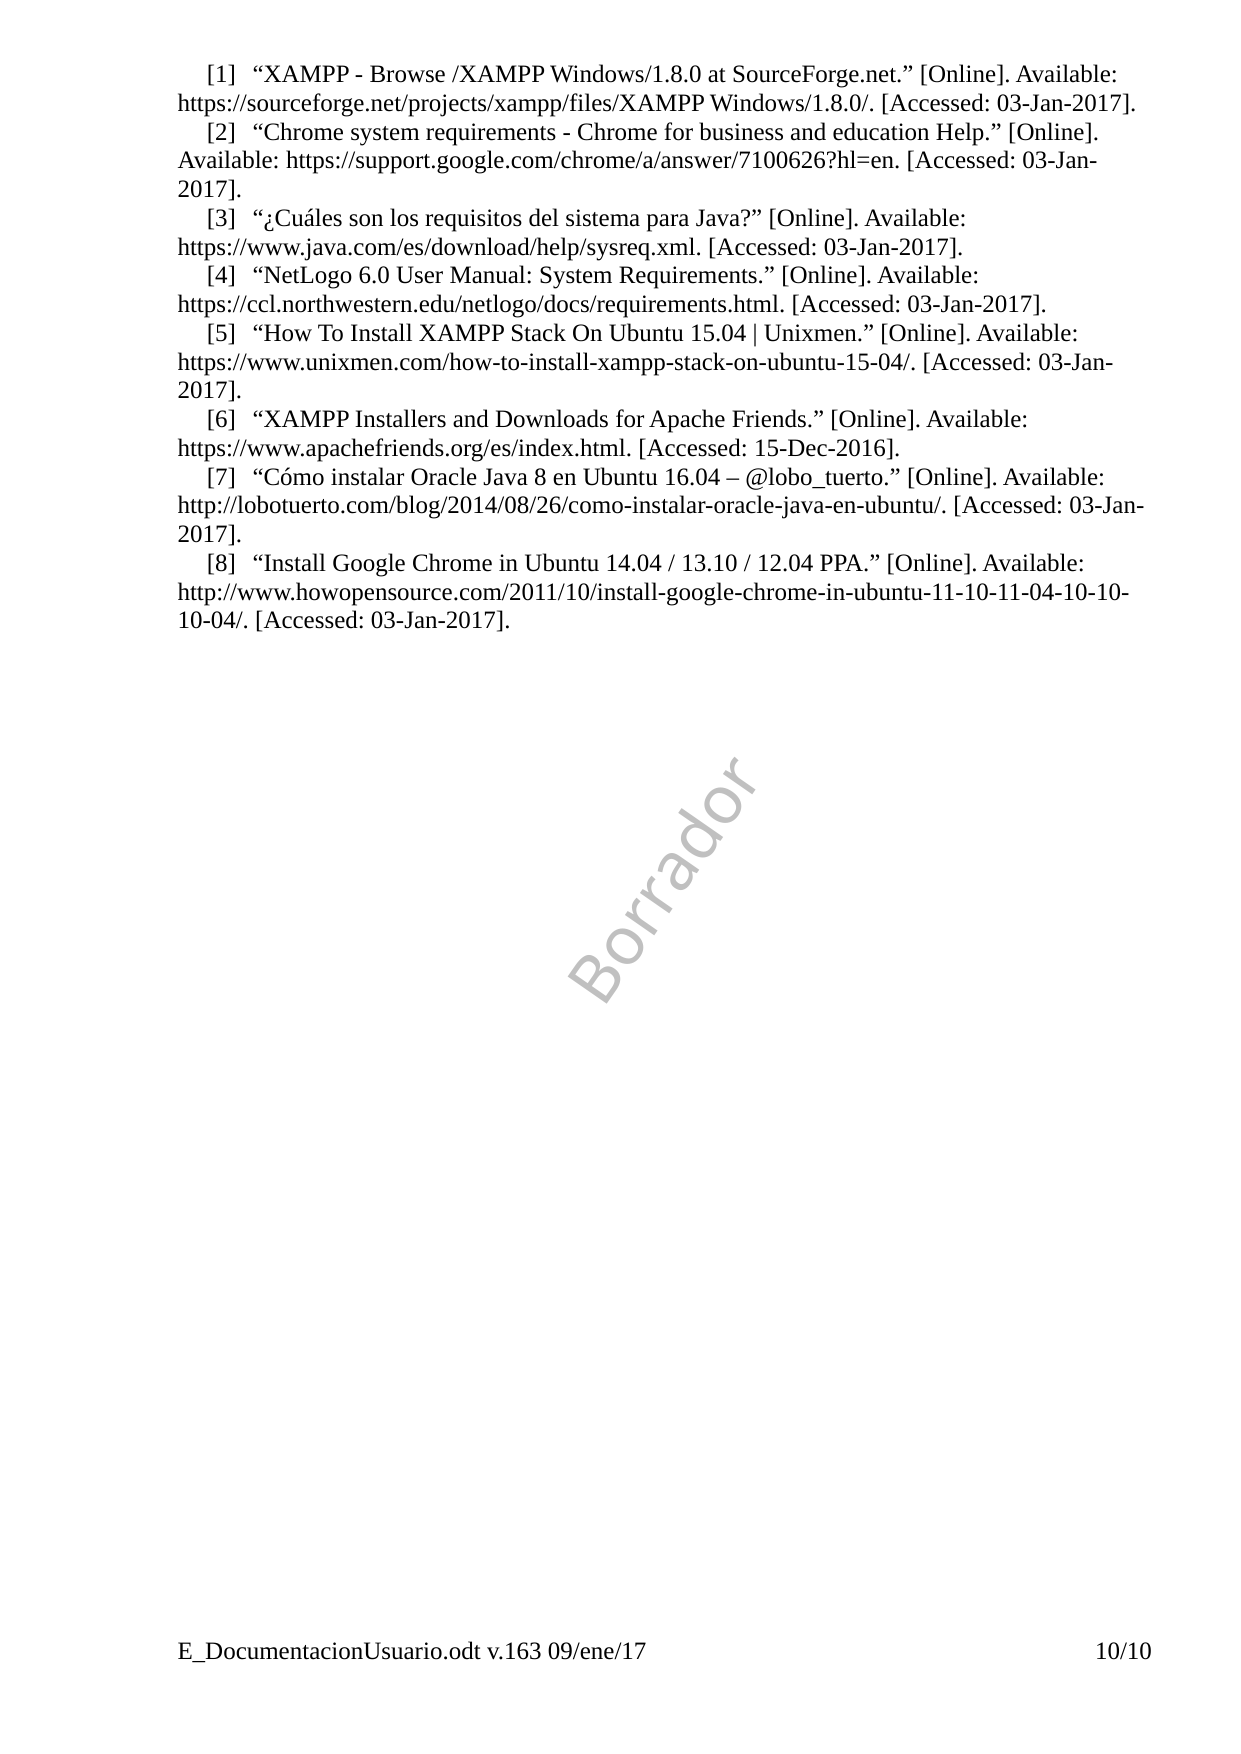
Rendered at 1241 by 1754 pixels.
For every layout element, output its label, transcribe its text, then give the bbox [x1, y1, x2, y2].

text [4] “NetLogo 6.0 User Manual: System Requirements.” [Online]. Available: https://ccl.northwestern.edu/netlogo/docs/requirements.html. [Accessed: 03-Jan-2017]. [177, 260, 1152, 318]
text [7] “Cómo instalar Oracle Java 8 en Ubuntu 16.04 – @lobo_tuerto.” [Online]. Available: http://lobotuerto.com/blog/2014/08/26/como-instalar-oracle-java-en-ubuntu/. [Accessed: 03-Jan-2017]. [177, 462, 1152, 548]
text [6] “XAMPP Installers and Downloads for Apache Friends.” [Online]. Available: https://www.apachefriends.org/es/index.html. [Accessed: 15-Dec-2016]. [177, 404, 1152, 462]
text [3] “¿Cuáles son los requisitos del sistema para Java?” [Online]. Available: https://www.java.com/es/download/help/sysreq.xml. [Accessed: 03-Jan-2017]. [177, 203, 1152, 260]
text [2] “Chrome system requirements - Chrome for business and education Help.” [Online]. Available: https://support.google.com/chrome/a/answer/7100626?hl=en. [Accessed: 03-Jan-2017]. [177, 117, 1152, 203]
text [1] “XAMPP - Browse /XAMPP Windows/1.8.0 at SourceForge.net.” [Online]. Available: https://sourceforge.net/projects/xampp/files/XAMPP Windows/1.8.0/. [Accessed: 03-Jan-2017]. [177, 59, 1152, 117]
text [8] “Install Google Chrome in Ubuntu 14.04 / 13.10 / 12.04 PPA.” [Online]. Available: http://www.howopensource.com/2011/10/install-google-chrome-in-ubuntu-11-10-11-04-10-10-10-04/. [Accessed: 03-Jan-2017]. [177, 548, 1152, 634]
text [5] “How To Install XAMPP Stack On Ubuntu 15.04 | Unixmen.” [Online]. Available: https://www.unixmen.com/how-to-install-xampp-stack-on-ubuntu-15-04/. [Accessed: 03-Jan-2017]. [177, 318, 1152, 404]
